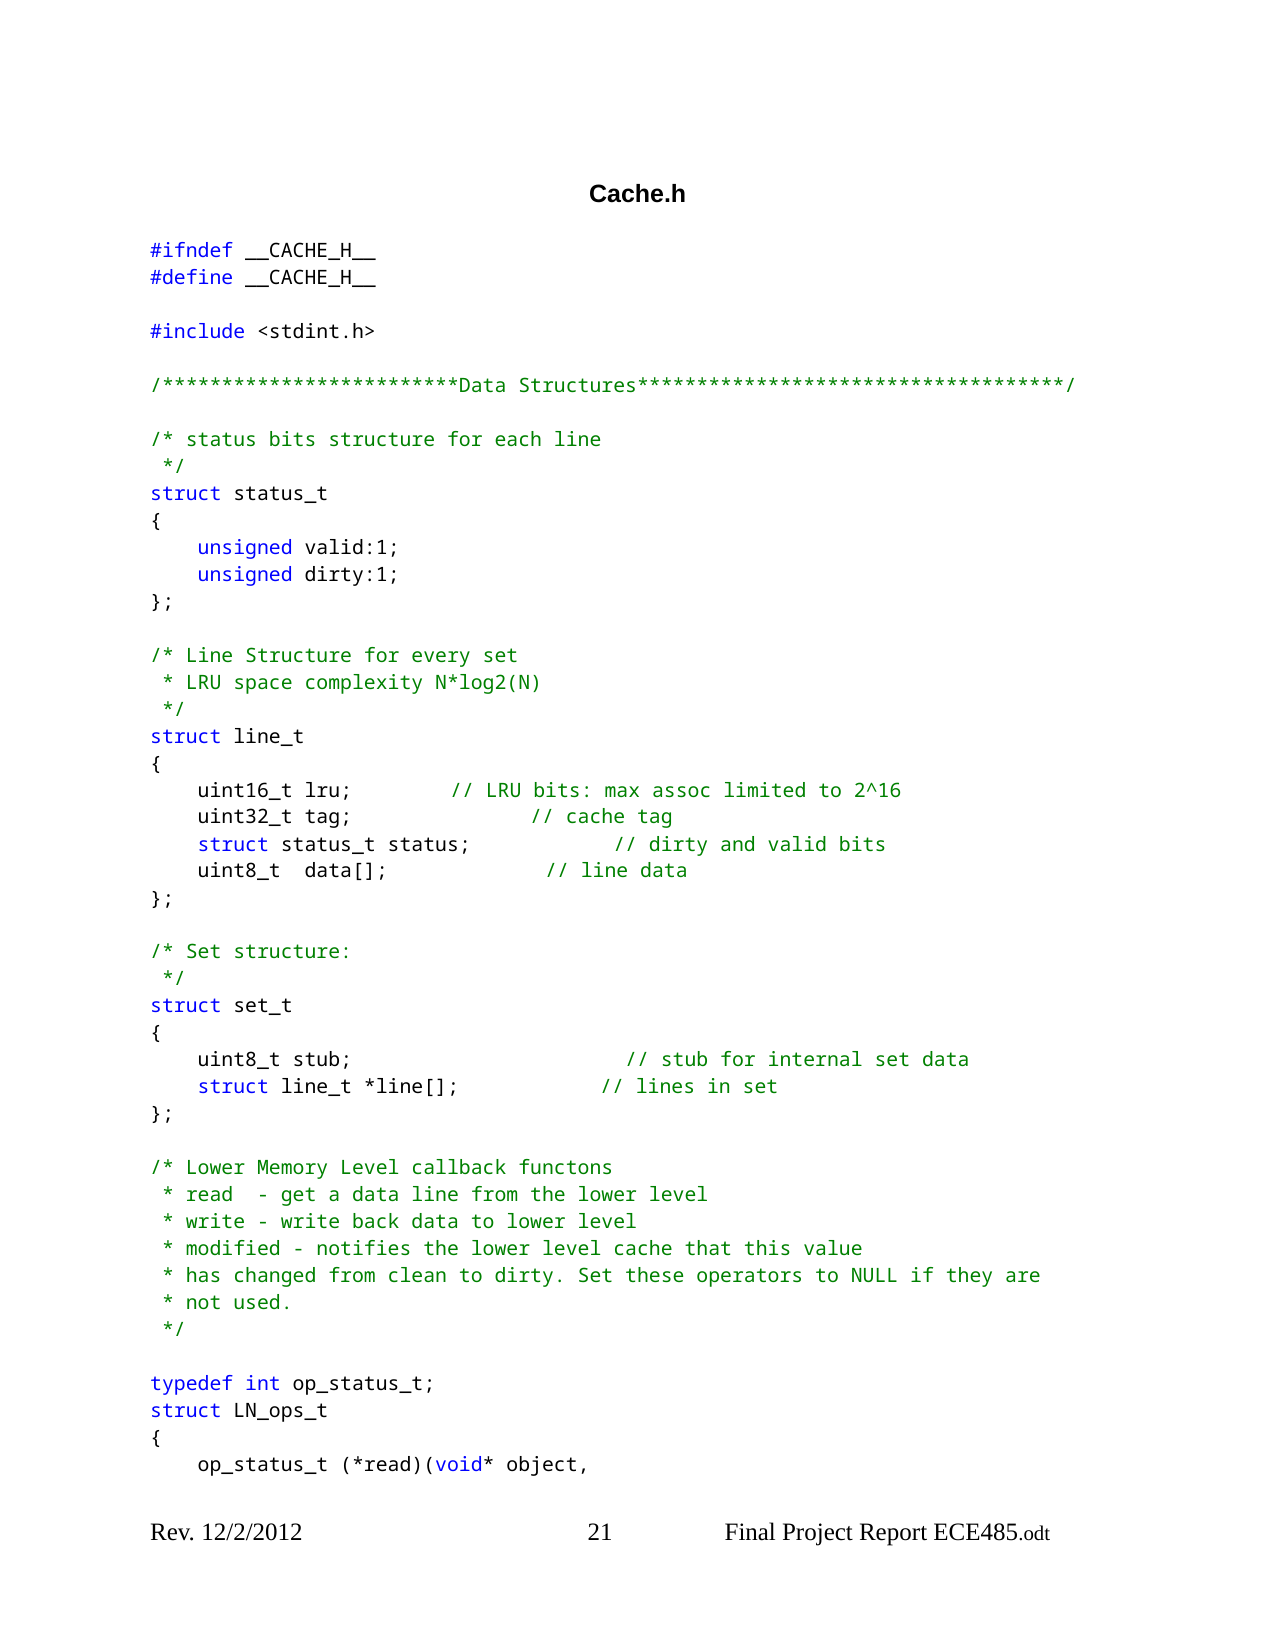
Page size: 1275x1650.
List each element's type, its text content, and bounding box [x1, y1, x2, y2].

text uint16_t lru; // LRU bits: max assoc limited to 2^16 [150, 776, 1125, 803]
text * read - get a data line from the lower level [150, 1181, 1125, 1207]
text unsigned dirty:1; [150, 560, 1125, 587]
text /* Line Structure for every set [150, 641, 1125, 668]
text struct status_t [150, 479, 1125, 506]
text Cache.h [150, 179, 1125, 207]
text #define __CACHE_H__ [150, 263, 1125, 290]
text { [150, 506, 1125, 533]
text uint32_t tag; // cache tag [150, 803, 1125, 830]
text * modified - notifies the lower level cache that this value [150, 1234, 1125, 1261]
text */ [150, 695, 1125, 722]
text struct line_t *line[]; // lines in set [150, 1073, 1125, 1099]
text struct line_t [150, 722, 1125, 749]
text { [150, 1019, 1125, 1046]
text struct LN_ops_t [150, 1396, 1125, 1423]
text { [150, 749, 1125, 776]
text struct set_t [150, 992, 1125, 1019]
text #include <stdint.h> [150, 317, 1125, 344]
text /* status bits structure for each line [150, 425, 1125, 452]
text /*************************Data Structures************************************/ [150, 371, 1125, 398]
text unsigned valid:1; [150, 533, 1125, 560]
text /* Lower Memory Level callback functons [150, 1153, 1125, 1181]
text * LRU space complexity N*log2(N) [150, 668, 1125, 695]
text */ [150, 965, 1125, 992]
text * has changed from clean to dirty. Set these operators to NULL if they are [150, 1261, 1125, 1288]
text typedef int op_status_t; [150, 1369, 1125, 1396]
text }; [150, 1099, 1125, 1127]
text struct status_t status; // dirty and valid bits [150, 830, 1125, 857]
text * not used. [150, 1288, 1125, 1315]
text uint8_t data[]; // line data [150, 857, 1125, 884]
text }; [150, 587, 1125, 614]
text /* Set structure: [150, 938, 1125, 965]
text op_status_t (*read)(void* object, [150, 1450, 1125, 1477]
text * write - write back data to lower level [150, 1207, 1125, 1234]
text }; [150, 884, 1125, 911]
text uint8_t stub; // stub for internal set data [150, 1046, 1125, 1073]
text #ifndef __CACHE_H__ [150, 236, 1125, 263]
text { [150, 1423, 1125, 1450]
text */ [150, 452, 1125, 479]
text */ [150, 1315, 1125, 1342]
